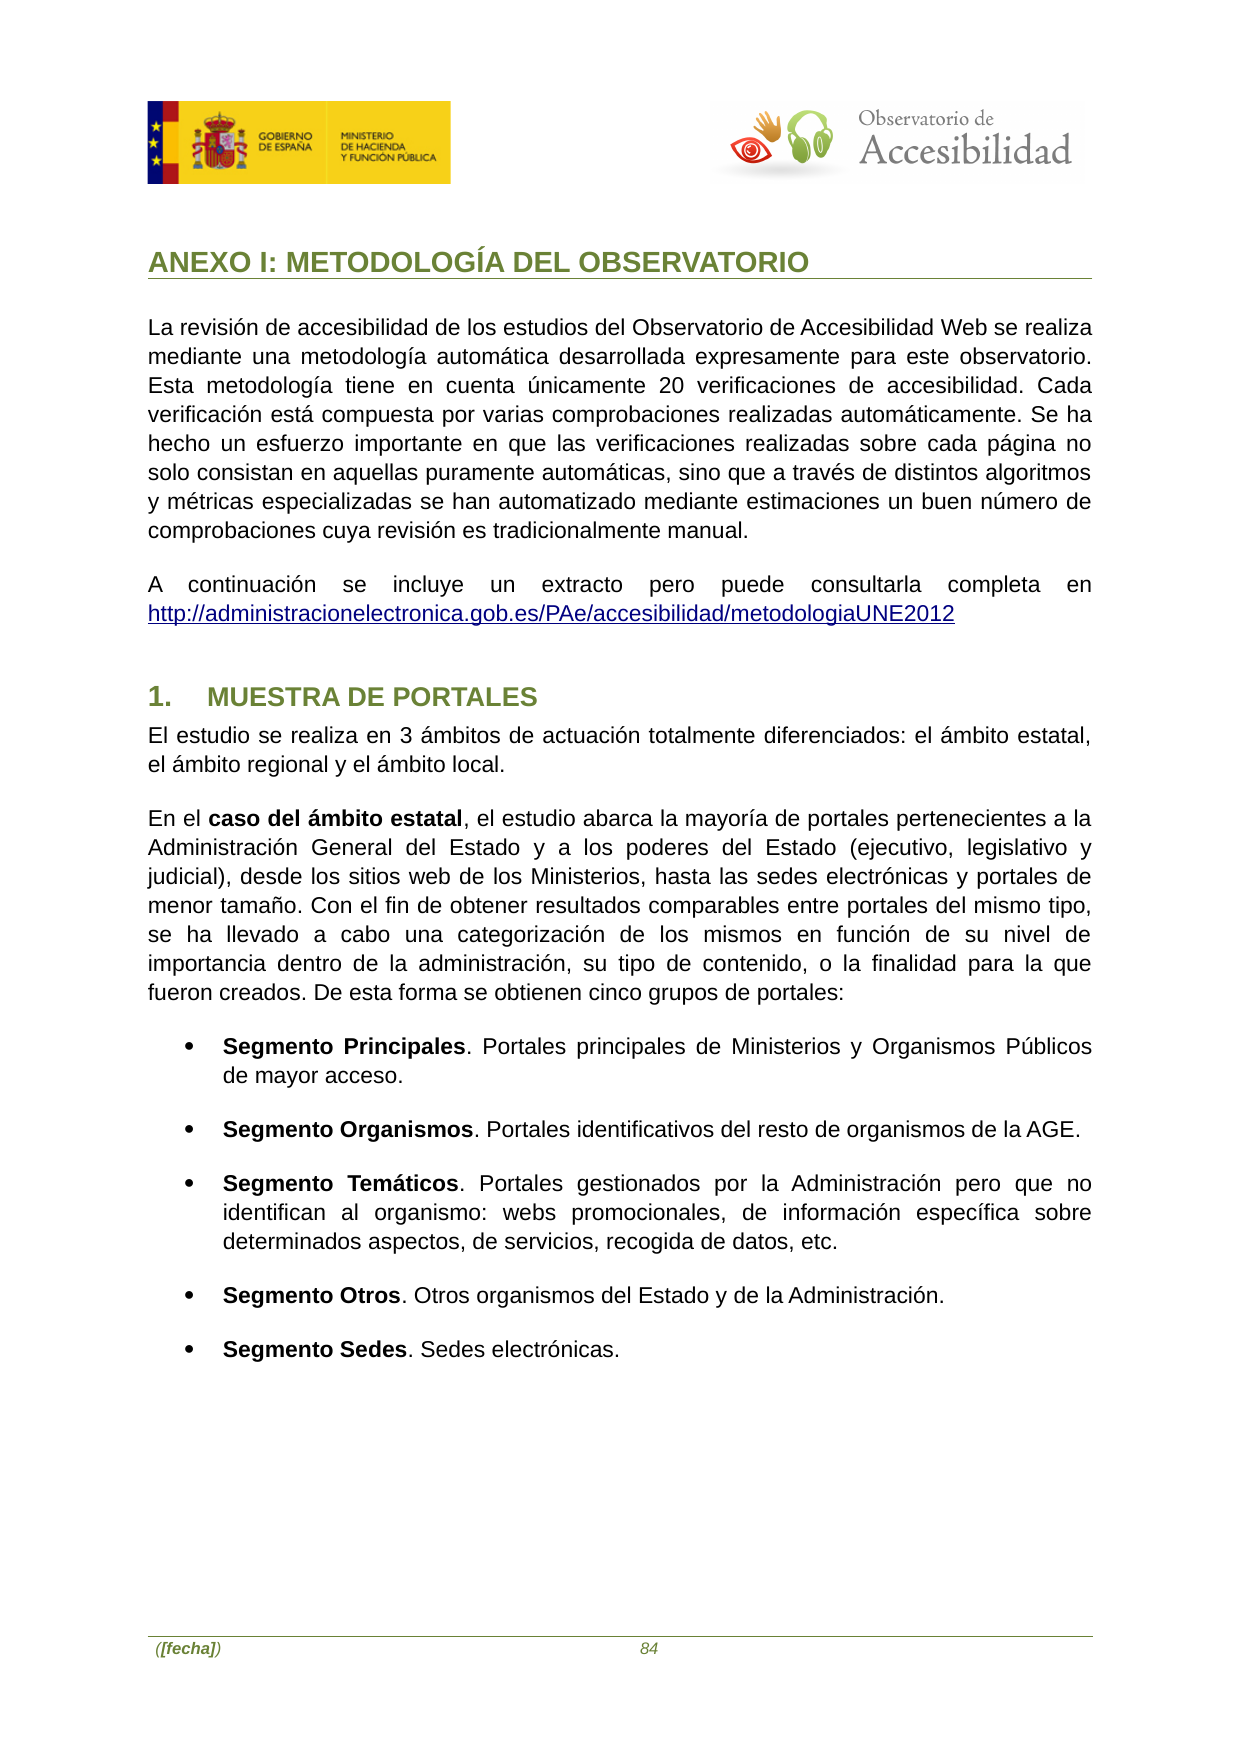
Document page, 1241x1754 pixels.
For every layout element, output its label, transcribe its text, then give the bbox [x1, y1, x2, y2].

list Segmento Sedes. Sedes electrónicas. [185, 1336, 1092, 1362]
text La revisión de accesibilidad de los estudios del Observatorio de Accesibilidad Web se realiza mediante una metodología automática desarrollada expresamente para este observatorio. Esta metodología tiene en cuenta únicamente 20 verificaciones de accesibilidad. Cada verificación está compuesta por varias comprobaciones realizadas automáticamente. Se ha hecho un esfuerzo importante en que las verificaciones realizadas sobre cada página no solo consistan en aquellas puramente automáticas, sino que a través de distintos algoritmos y métricas especializadas se han automatizado mediante estimaciones un buen número de comprobaciones cuya revisión es tradicionalmente manual. [148, 314, 1092, 543]
list Segmento Otros. Otros organismos del Estado y de la Administración. [185, 1282, 1092, 1308]
list Segmento Temáticos. Portales gestionados por la Administración pero que no identifican al organismo: webs promocionales, de información específica sobre determinados aspectos, de servicios, recogida de datos, etc. [185, 1170, 1092, 1254]
text El estudio se realiza en 3 ámbitos de actuación totalmente diferenciados: el ámbito estatal, el ámbito regional y el ámbito local. [148, 722, 1092, 778]
list Segmento Organismos. Portales identificativos del resto de organismos de la AGE. [185, 1116, 1092, 1142]
list Segmento Principales. Portales principales de Ministerios y Organismos Públicos de mayor acceso. [185, 1033, 1092, 1088]
subtitle Muestra de Portales [148, 679, 1092, 712]
text A continuación se incluye un extracto pero puede consultarla completa en http://administracionelectronica.gob.es/PAe/accesibilidad/metodologiaUNE2012 [148, 571, 1092, 626]
picture [710, 101, 1086, 184]
text En el caso del ámbito estatal, el estudio abarca la mayoría de portales pertenecientes a la Administración General del Estado y a los poderes del Estado (ejecutivo, legislativo y judicial), desde los sitios web de los Ministerios, hasta las sedes electrónicas y portales de menor tamaño. Con el fin de obtener resultados comparables entre portales del mismo tipo, se ha llevado a cabo una categorización de los mismos en función de su nivel de importancia dentro de la administración, su tipo de contenido, o la finalidad para la que fueron creados. De esta forma se obtienen cinco grupos de portales: [148, 805, 1092, 1005]
subtitle ANEXO I: Metodología del Observatorio [148, 245, 1092, 278]
picture [147, 101, 451, 184]
